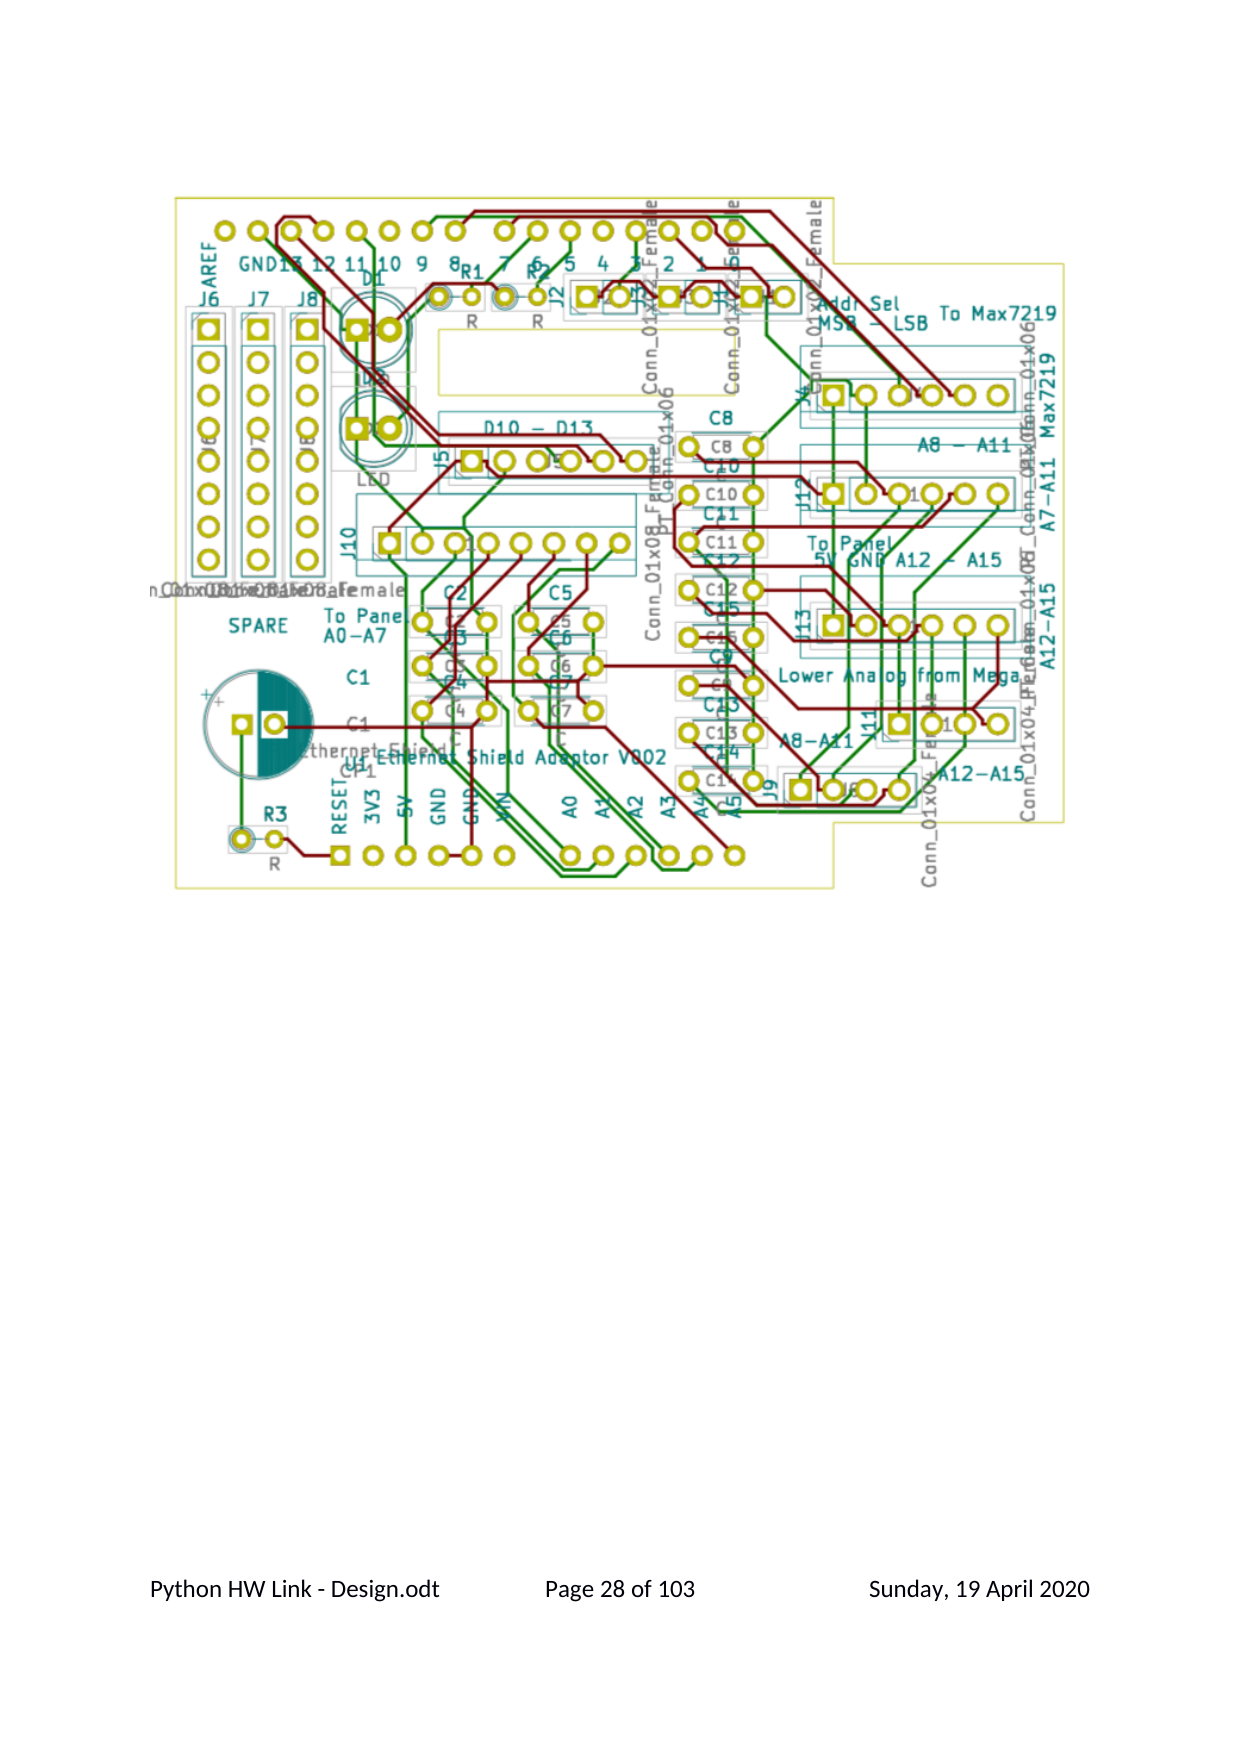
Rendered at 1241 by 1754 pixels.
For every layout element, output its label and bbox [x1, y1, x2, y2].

picture [150, 180, 1091, 922]
